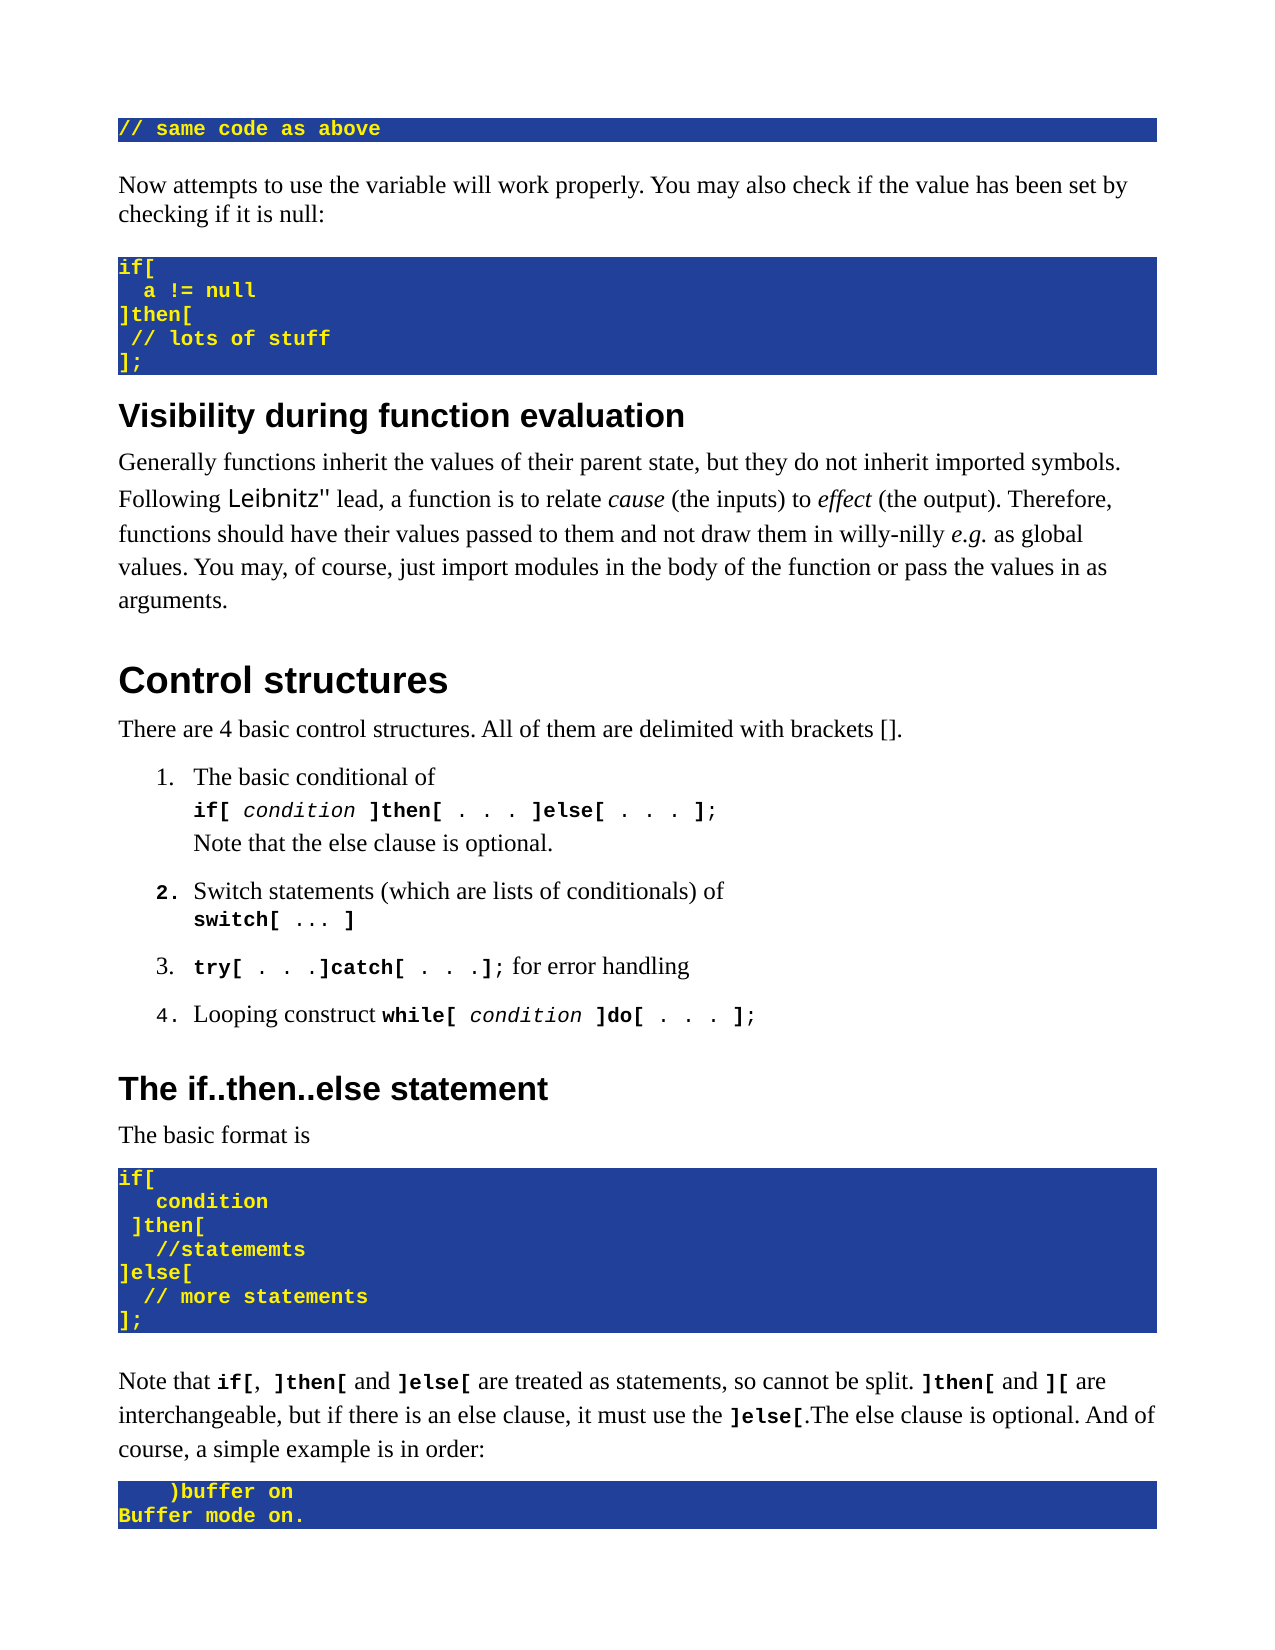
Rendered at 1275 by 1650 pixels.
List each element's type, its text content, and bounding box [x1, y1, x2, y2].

text // more statements [118, 1286, 1157, 1309]
text Now attempts to use the variable will work properly. You may also check if the value has been set by checking if it is null: [118, 171, 1157, 228]
list Looping construct while[ condition ]do[ . . . ]; [156, 999, 1157, 1029]
list try[ . . .]catch[ . . .]; for error handling [156, 951, 1157, 981]
text if[ [118, 1168, 1157, 1191]
text Note that if[, ]then[ and ]else[ are treated as statements, so cannot be split. ]then[ and ][ are interchangeable, but if there is an else clause, it must use the ]else[.The else clause is optional. And of course, a simple example is in order: [118, 1333, 1157, 1463]
text if[ [118, 257, 1157, 280]
text ]; [118, 351, 1157, 375]
text ]then[ [118, 304, 1157, 328]
text condition [118, 1191, 1157, 1215]
text The basic format is [118, 1120, 1157, 1149]
text )buffer on [118, 1481, 1157, 1505]
text a != null [118, 280, 1157, 304]
text ]else[ [118, 1262, 1157, 1286]
text ]then[ [118, 1215, 1157, 1238]
subtitle The if..then..else statement [118, 1069, 1157, 1107]
subtitle Control structures [118, 658, 1157, 701]
text Buffer mode on. [118, 1505, 1157, 1529]
subtitle Visibility during function evaluation [118, 396, 1157, 434]
text There are 4 basic control structures. All of them are delimited with brackets []. [118, 714, 1157, 743]
text //statememts [118, 1238, 1157, 1262]
text // same code as above [118, 118, 1157, 142]
text // lots of stuff [118, 328, 1157, 351]
list Switch statements (which are lists of conditionals) of switch[ ... ] [156, 876, 1157, 933]
text Generally functions inherit the values of their parent state, but they do not inherit imported symbols. Following Leibnitz'' lead, a function is to relate cause (the inputs) to effect (the output). Therefore, functions should have their values passed to them and not draw them in willy-nilly e.g. as global values. You may, of course, just import modules in the body of the function or pass the values in as arguments. [118, 447, 1157, 614]
list The basic conditional of if[ condition ]then[ . . . ]else[ . . . ]; Note that the else clause is optional. [156, 762, 1157, 857]
text ]; [118, 1309, 1157, 1333]
